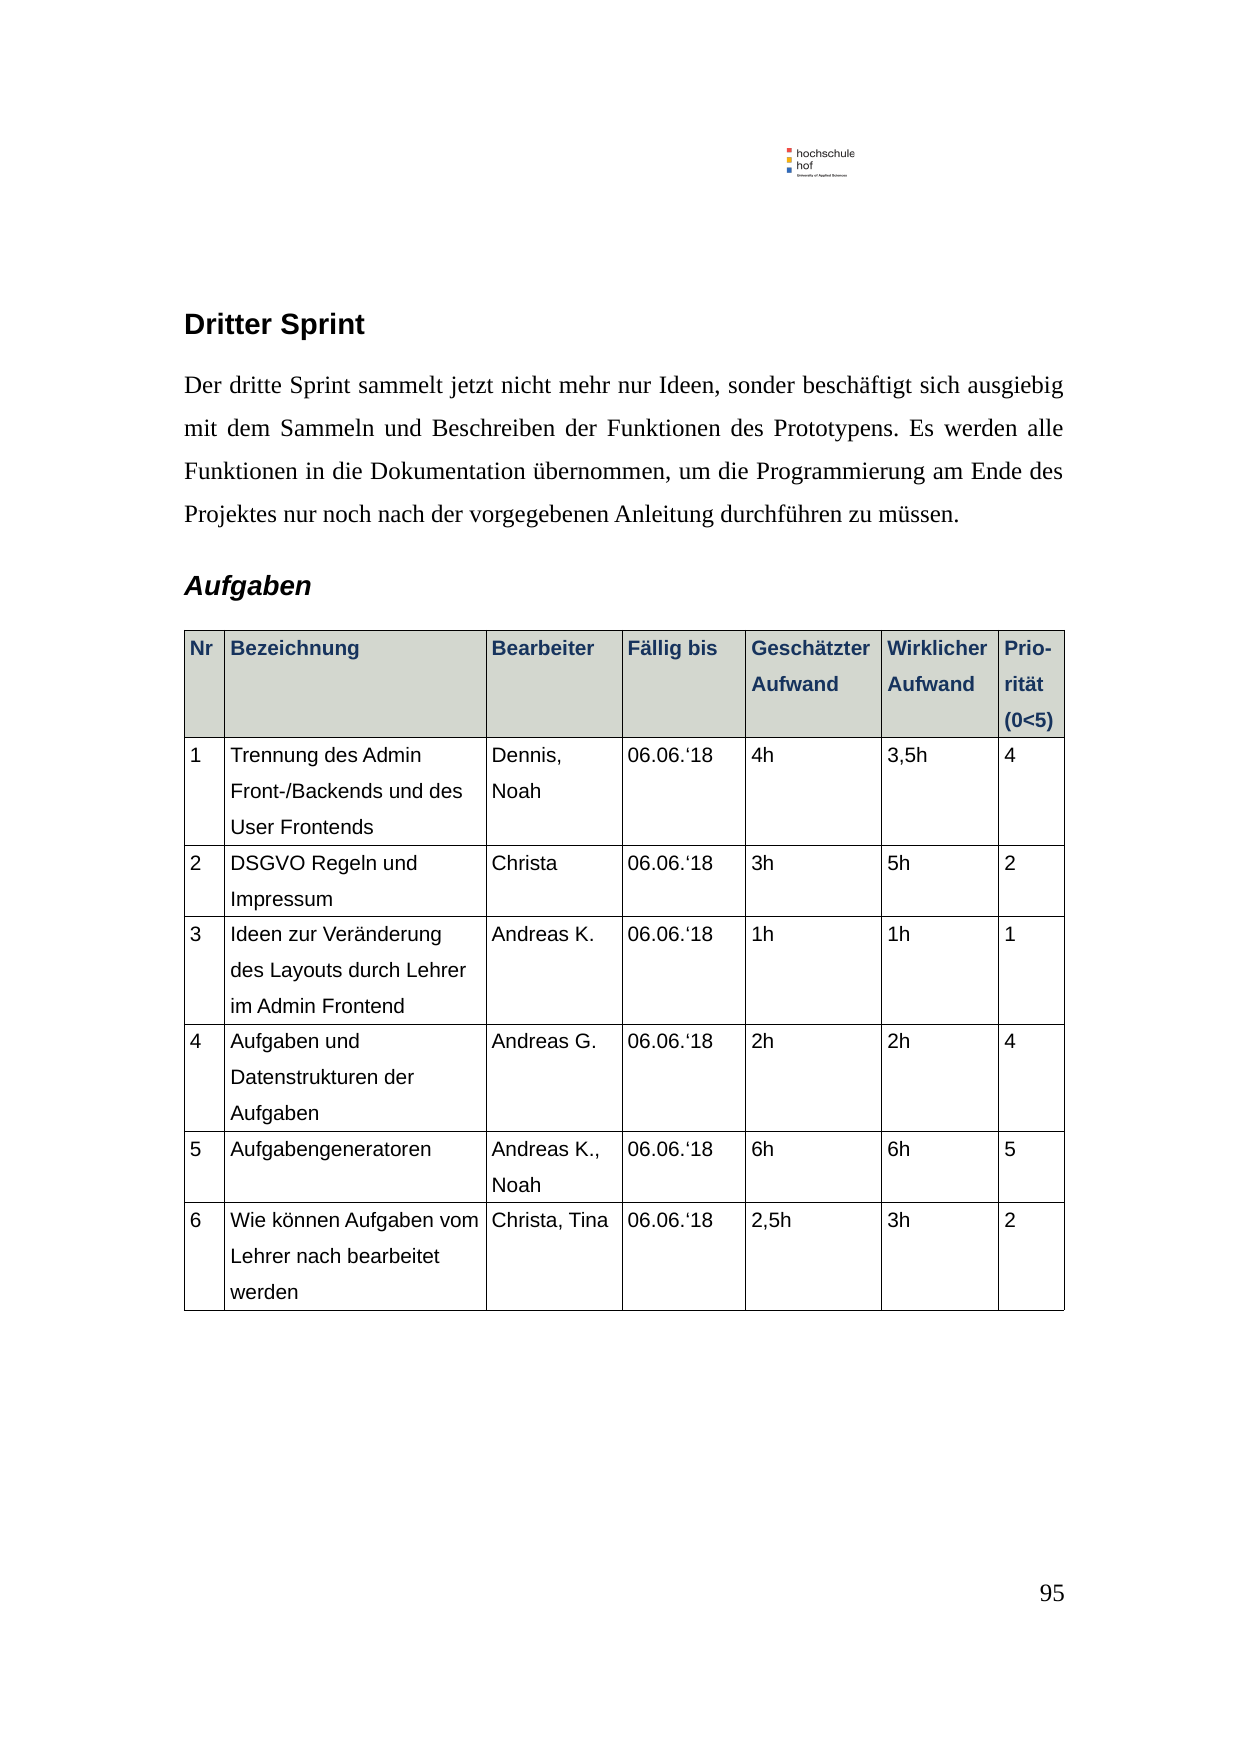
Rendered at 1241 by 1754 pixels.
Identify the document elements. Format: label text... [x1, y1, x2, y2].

table_cell 6 [185, 1203, 224, 1310]
picture [786, 148, 855, 177]
table_header Geschätzter Aufwand [746, 631, 881, 737]
table_cell 2h [746, 1025, 881, 1131]
table_header Fällig bis [623, 631, 745, 737]
table_cell 4 [999, 738, 1064, 844]
table_header Wirklicher Aufwand [882, 631, 998, 737]
table_cell Dennis, Noah [487, 738, 622, 844]
table_cell 3,5h [882, 738, 998, 844]
table_cell 06.06.‘18 [623, 917, 745, 1023]
table_cell 06.06.‘18 [623, 1025, 745, 1131]
table_cell Christa, Tina [487, 1203, 622, 1310]
table_cell 6h [882, 1132, 998, 1202]
table_cell 2 [999, 1203, 1064, 1310]
table_cell 2 [185, 846, 224, 916]
table_cell 2h [882, 1025, 998, 1131]
table_cell 4 [999, 1025, 1064, 1131]
table_cell Ideen zur Veränderung des Layouts durch Lehrer im Admin Frontend [225, 917, 486, 1023]
table_cell 4h [746, 738, 881, 844]
table_cell Christa [487, 846, 622, 916]
table_cell 2 [999, 846, 1064, 916]
table_cell 3h [882, 1203, 998, 1310]
subtitle Dritter Sprint [184, 307, 1064, 341]
table_cell 4 [185, 1025, 224, 1131]
table_cell 1h [882, 917, 998, 1023]
text Der dritte Sprint sammelt jetzt nicht mehr nur Ideen, sonder beschäftigt sich ausgiebig mit dem Sammeln und Beschreiben der Funktionen des Prototypens. Es werden alle Funktionen in die Dokumentation übernommen, um die Programmierung am Ende des Projektes nur noch nach der vorgegebenen Anleitung durchführen zu müssen. [184, 370, 1064, 528]
table_cell Aufgaben und Datenstrukturen der Aufgaben [225, 1025, 486, 1131]
table_cell 5 [999, 1132, 1064, 1202]
table_cell 5h [882, 846, 998, 916]
table_cell Aufgabengeneratoren [225, 1132, 486, 1202]
table_cell Andreas K. [487, 917, 622, 1023]
table_header Prio-rität (0<5) [999, 631, 1064, 737]
table_cell 1 [185, 738, 224, 844]
table_header Bezeichnung [225, 631, 486, 737]
table_cell 06.06.‘18 [623, 738, 745, 844]
table_cell DSGVO Regeln und Impressum [225, 846, 486, 916]
table_cell 2,5h [746, 1203, 881, 1310]
table_cell 5 [185, 1132, 224, 1202]
subtitle Aufgaben [184, 569, 1064, 601]
table_cell 06.06.‘18 [623, 1203, 745, 1310]
table_header Nr [185, 631, 224, 737]
table_cell Andreas G. [487, 1025, 622, 1131]
table_header Bearbeiter [487, 631, 622, 737]
table_cell 1h [746, 917, 881, 1023]
table_cell Andreas K., Noah [487, 1132, 622, 1202]
table_cell 1 [999, 917, 1064, 1023]
table_cell 6h [746, 1132, 881, 1202]
table_cell 3 [185, 917, 224, 1023]
table_cell Trennung des Admin Front-/Backends und des User Frontends [225, 738, 486, 844]
table_cell 3h [746, 846, 881, 916]
table_cell 06.06.‘18 [623, 846, 745, 916]
table_cell 06.06.‘18 [623, 1132, 745, 1202]
table_cell Wie können Aufgaben vom Lehrer nach bearbeitet werden [225, 1203, 486, 1310]
